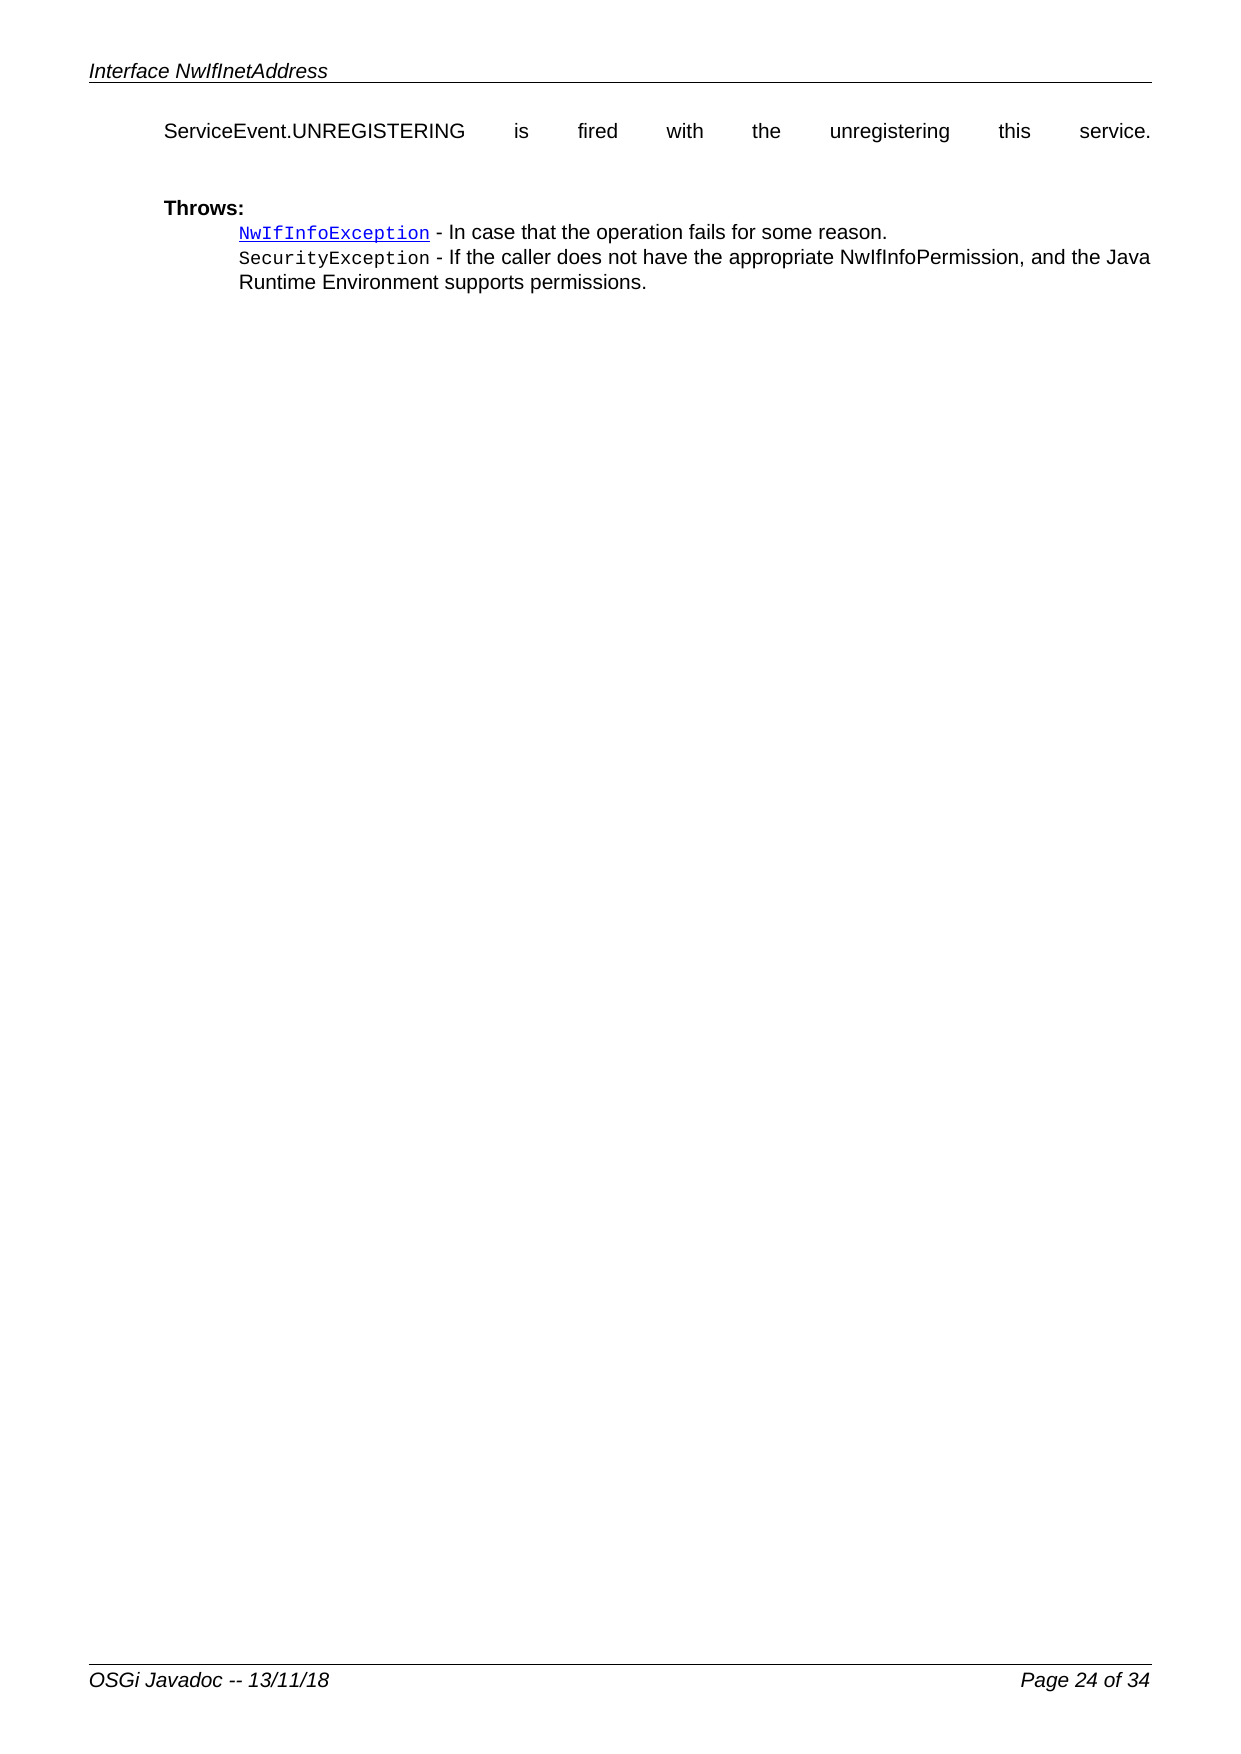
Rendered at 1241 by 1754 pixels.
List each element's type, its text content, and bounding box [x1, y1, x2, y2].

text SecurityException - If the caller does not have the appropriate NwIfInfoPermission, and the Java Runtime Environment supports permissions. [238, 245, 1152, 294]
text ServiceEvent.UNREGISTERING is fired with the unregistering this service. [163, 118, 1152, 166]
text NwIfInfoException - In case that the operation fails for some reason. [238, 219, 1152, 245]
text Throws: [163, 196, 1152, 219]
